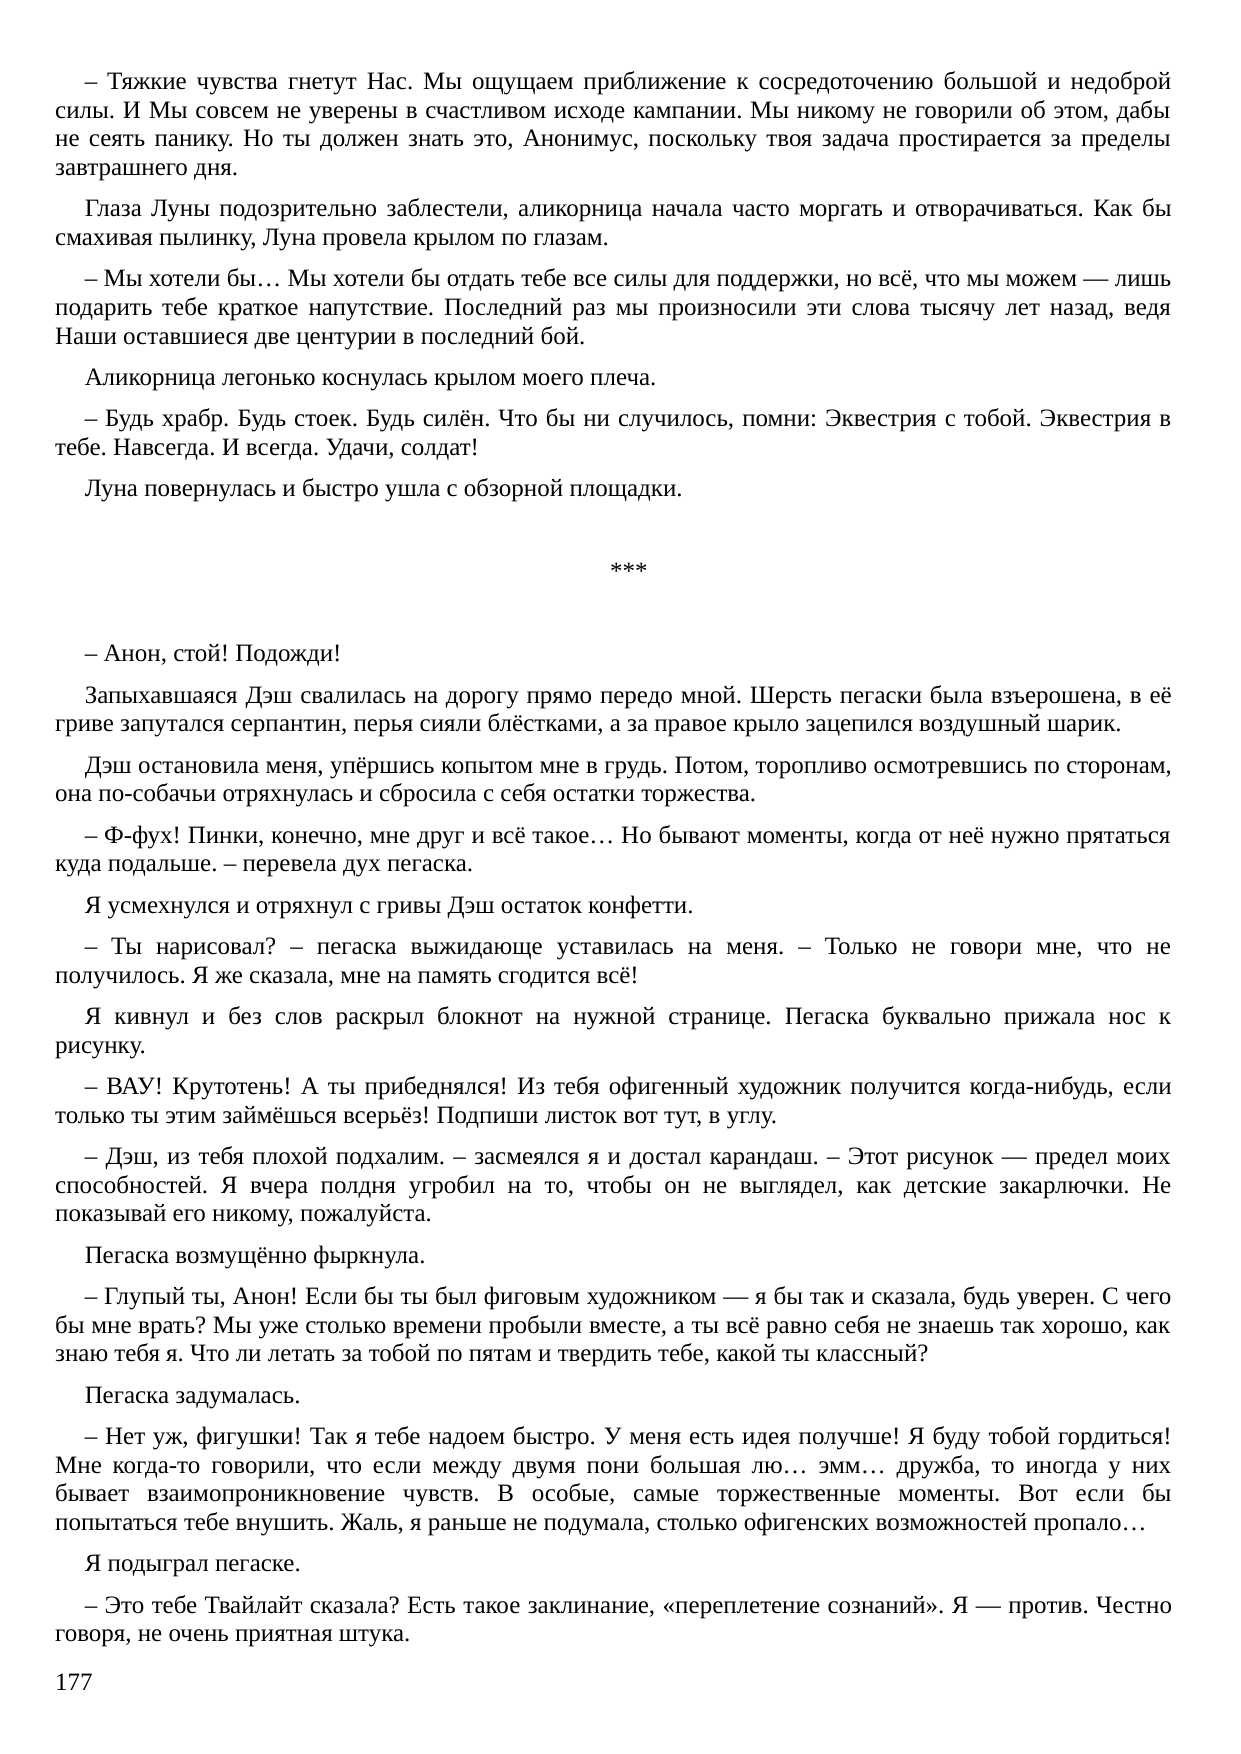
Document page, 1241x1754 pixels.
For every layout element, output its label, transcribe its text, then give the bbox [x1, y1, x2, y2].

text – Дэш, из тебя плохой подхалим. – засмеялся я и достал карандаш. – Этот рисунок — предел моих способностей. Я вчера полдня угробил на то, чтобы он не выглядел, как детские закарлючки. Не показывай его никому, пожалуйста. [55, 1141, 1173, 1227]
text – Мы хотели бы… Мы хотели бы отдать тебе все силы для поддержки, но всё, что мы можем — лишь подарить тебе краткое напутствие. Последний раз мы произносили эти слова тысячу лет назад, ведя Наши оставшиеся две центурии в последний бой. [55, 263, 1173, 350]
text Я кивнул и без слов раскрыл блокнот на нужной странице. Пегаска буквально прижала нос к рисунку. [55, 1001, 1173, 1058]
text Глаза Луны подозрительно заблестели, аликорница начала часто моргать и отворачиваться. Как бы смахивая пылинку, Луна провела крылом по глазам. [55, 193, 1173, 251]
text – ВАУ! Крутотень! А ты прибеднялся! Из тебя офигенный художник получится когда-нибудь, если только ты этим займёшься всерьёз! Подпиши листок вот тут, в углу. [55, 1071, 1173, 1128]
text – Нет уж, фигушки! Так я тебе надоем быстро. У меня есть идея получше! Я буду тобой гордиться! Мне когда-то говорили, что если между двумя пони большая лю… эмм… дружба, то иногда у них бывает взаимопроникновение чувств. В особые, самые торжественные моменты. Вот если бы попытаться тебе внушить. Жаль, я раньше не подумала, столько офигенских возможностей пропало… [55, 1421, 1173, 1536]
text – Ф-фух! Пинки, конечно, мне друг и всё такое… Но бывают моменты, когда от неё нужно прятаться куда подальше. – перевела дух пегаска. [55, 820, 1173, 877]
text Дэш остановила меня, упёршись копытом мне в грудь. Потом, торопливо осмотревшись по сторонам, она по-собачьи отряхнулась и сбросила с себя остатки торжества. [55, 750, 1173, 807]
text Запыхавшаяся Дэш свалилась на дорогу прямо передо мной. Шерсть пегаски была взъерошена, в её гриве запутался серпантин, перья сияли блёстками, а за правое крыло зацепился воздушный шарик. [55, 680, 1173, 737]
text Я усмехнулся и отряхнул с гривы Дэш остаток конфетти. [55, 890, 1173, 918]
text Аликорница легонько коснулась крылом моего плеча. [55, 362, 1173, 391]
text – Будь храбр. Будь стоек. Будь силён. Что бы ни случилось, помни: Эквестрия с тобой. Эквестрия в тебе. Навсегда. И всегда. Удачи, солдат! [55, 403, 1173, 461]
text – Это тебе Твайлайт сказала? Есть такое заклинание, «переплетение сознаний». Я — против. Честно говоря, не очень приятная штука. [55, 1590, 1173, 1647]
text Луна повернулась и быстро ушла с обзорной площадки. [55, 473, 1173, 502]
text Я подыграл пегаске. [55, 1548, 1173, 1577]
text Пегаска задумалась. [55, 1380, 1173, 1408]
text – Тяжкие чувства гнетут Нас. Мы ощущаем приближение к сосредоточению большой и недоброй силы. И Мы совсем не уверены в счастливом исходе кампании. Мы никому не говорили об этом, дабы не сеять панику. Но ты должен знать это, Анонимус, поскольку твоя задача простирается за пределы завтрашнего дня. [55, 66, 1173, 181]
text – Анон, стой! Подожди! [55, 638, 1173, 667]
text – Глупый ты, Анон! Если бы ты был фиговым художником — я бы так и сказала, будь уверен. С чего бы мне врать? Мы уже столько времени пробыли вместе, а ты всё равно себя не знаешь так хорошо, как знаю тебя я. Что ли летать за тобой по пятам и твердить тебе, какой ты классный? [55, 1281, 1173, 1367]
text Пегаска возмущённо фыркнула. [55, 1240, 1173, 1268]
text – Ты нарисовал? – пегаска выжидающе уставилась на меня. – Только не говори мне, что не получилось. Я же сказала, мне на память сгодится всё! [55, 931, 1173, 988]
text *** [55, 556, 1173, 585]
